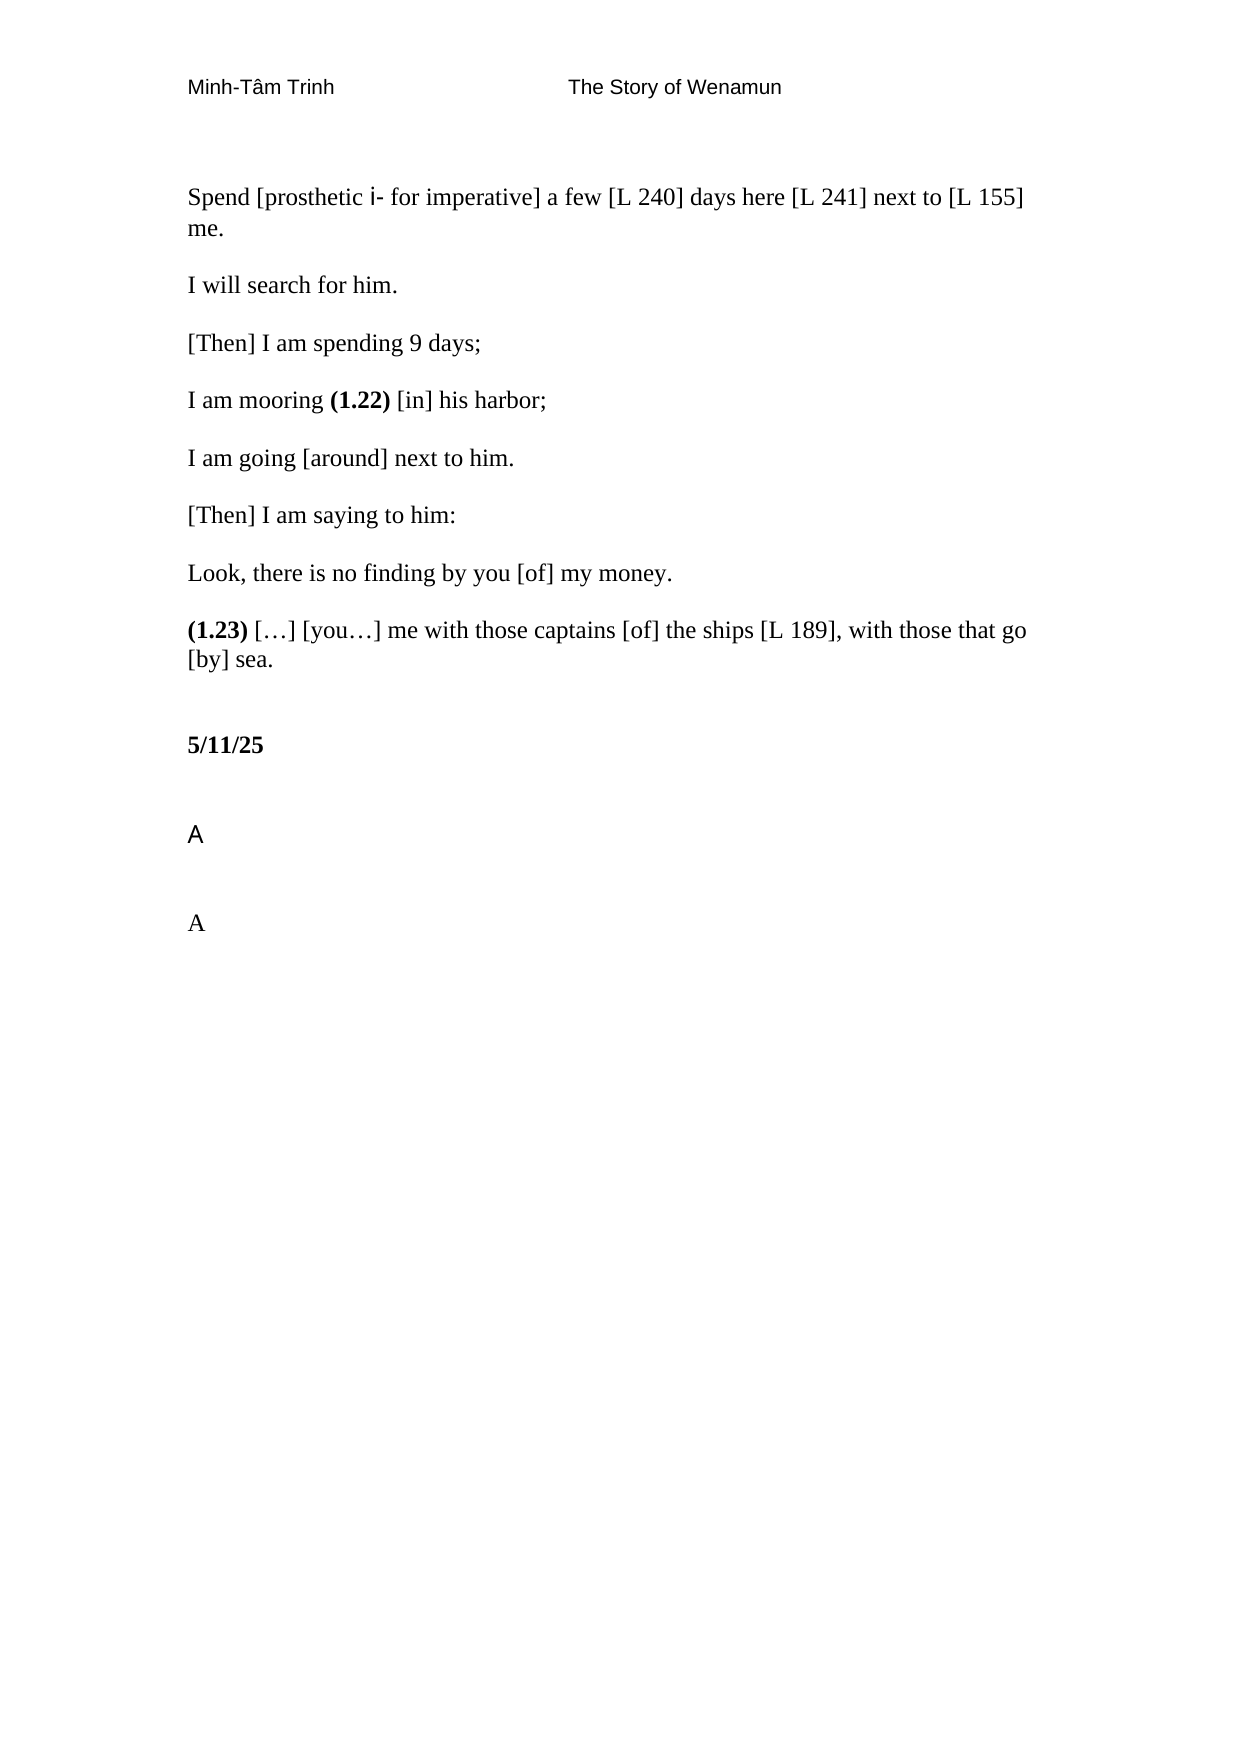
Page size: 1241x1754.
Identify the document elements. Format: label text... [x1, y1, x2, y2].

text (1.23) […] [you…] me with those captains [of] the ships [L 189], with those that go [by] sea. [187, 615, 1053, 673]
text [Then] I am spending 9 days; [187, 328, 1053, 357]
text I am going [around] next to him. [187, 443, 1053, 472]
text I will search for him. [187, 270, 1053, 299]
text 5/11/25 [187, 730, 1053, 759]
text [Then] I am saying to him: [187, 500, 1053, 529]
text A [187, 817, 1053, 851]
text I am mooring (1.22) [in] his harbor; [187, 385, 1053, 414]
text Look, there is no finding by you [of] my money. [187, 558, 1053, 587]
text A [187, 908, 1053, 937]
text Spend [prosthetic i- for imperative] a few [L 240] days here [L 241] next to [L 155] me. [187, 179, 1053, 242]
